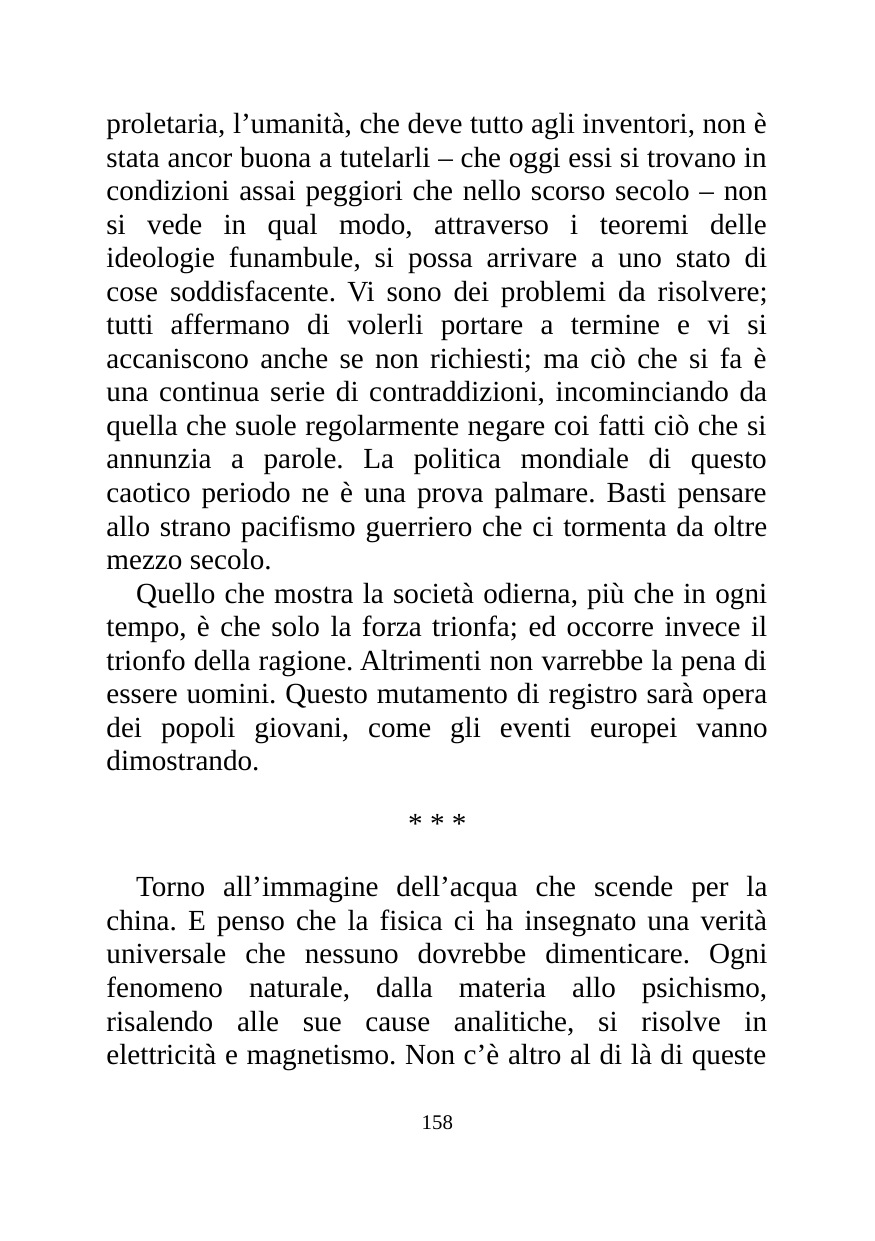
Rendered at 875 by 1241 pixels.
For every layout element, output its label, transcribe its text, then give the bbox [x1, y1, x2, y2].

text * * * [106, 807, 768, 840]
text Quello che mostra la società odierna, più che in ogni tempo, è che solo la forza trionfa; ed occorre invece il trionfo della ragione. Altrimenti non varrebbe la pena di essere uomini. Questo mutamento di registro sarà opera dei popoli giovani, come gli eventi europei vanno dimostrando. [106, 576, 768, 777]
text proletaria, l’umanità, che deve tutto agli inventori, non è stata ancor buona a tutelarli – che oggi essi si trovano in condizioni assai peggiori che nello scorso secolo – non si vede in qual modo, attraverso i teoremi delle ideologie funambule, si possa arrivare a uno stato di cose soddisfacente. Vi sono dei problemi da risolvere; tutti affermano di volerli portare a termine e vi si accaniscono anche se non richiesti; ma ciò che si fa è una continua serie di contraddizioni, incominciando da quella che suole regolarmente negare coi fatti ciò che si annunzia a parole. La politica mondiale di questo caotico periodo ne è una prova palmare. Basti pensare allo strano pacifismo guerriero che ci tormenta da oltre mezzo secolo. [106, 106, 768, 576]
text Torno all’immagine dell’acqua che scende per la china. E penso che la fisica ci ha insegnato una verità universale che nessuno dovrebbe dimenticare. Ogni fenomeno naturale, dalla materia allo psichismo, risalendo alle sue cause analitiche, si risolve in elettricità e magnetismo. Non c’è altro al di là di queste [106, 869, 768, 1071]
